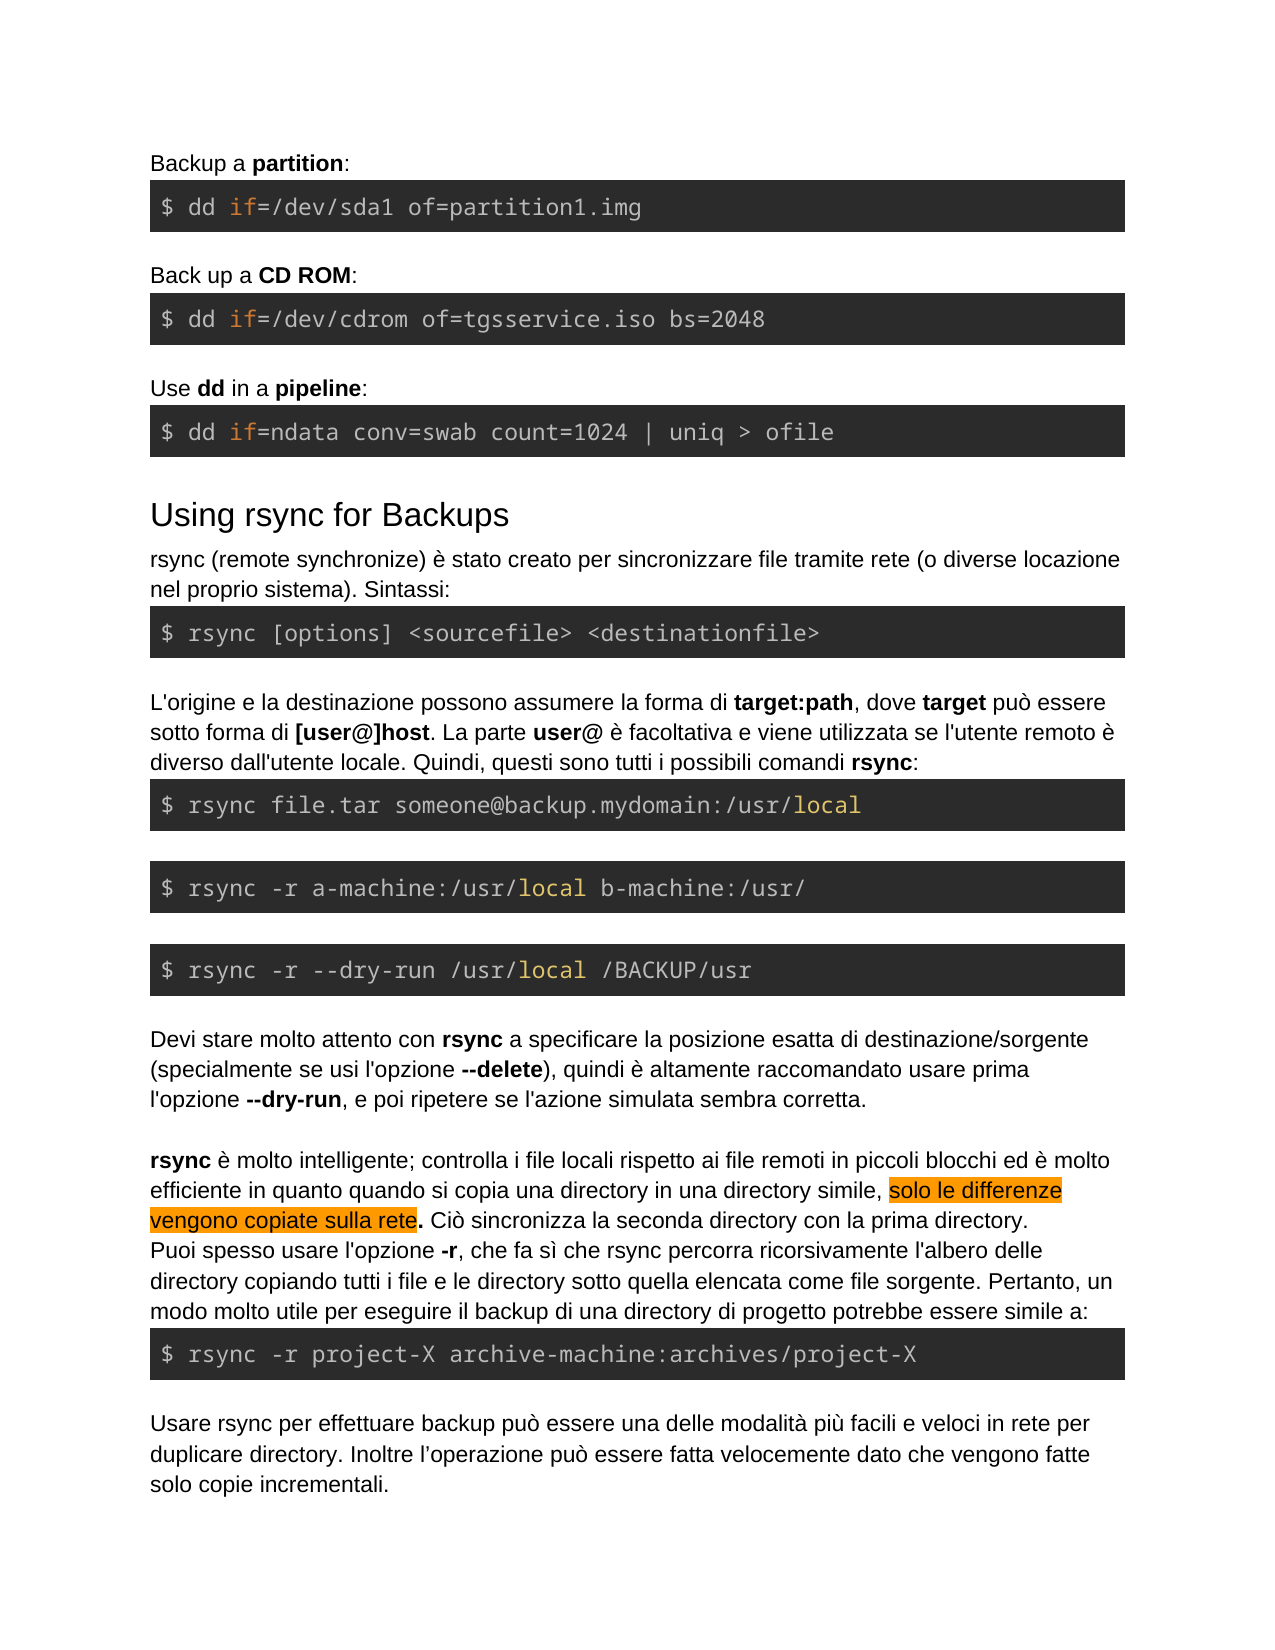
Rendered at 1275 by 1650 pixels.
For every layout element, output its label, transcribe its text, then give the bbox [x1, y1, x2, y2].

text Puoi spesso usare l'opzione -r, che fa sì che rsync percorra ricorsivamente l'albero delle directory copiando tutti i file e le directory sotto quella elencata come file sorgente. Pertanto, un modo molto utile per eseguire il backup di una directory di progetto potrebbe essere simile a: [150, 1237, 1125, 1324]
table_header $ rsync -r a-machine:/usr/local b-machine:/usr/ [150, 861, 1125, 913]
table_header $ rsync file.tar someone@backup.mydomain:/usr/local [150, 779, 1125, 831]
text Backup a partition: [150, 150, 1125, 176]
subtitle Using rsync for Backups [150, 495, 1125, 533]
text Usare rsync per effettuare backup può essere una delle modalità più facili e veloci in rete per duplicare directory. Inoltre l’operazione può essere fatta velocemente dato che vengono fatte solo copie incrementali. [150, 1410, 1125, 1497]
text Devi stare molto attento con rsync a specificare la posizione esatta di destinazione/sorgente (specialmente se usi l'opzione --delete), quindi è altamente raccomandato usare prima l'opzione --dry-run, e poi ripetere se l'azione simulata sembra corretta. [150, 1026, 1125, 1113]
text Use dd in a pipeline: [150, 375, 1125, 401]
text rsync (remote synchronize) è stato creato per sincronizzare file tramite rete (o diverse locazione nel proprio sistema). Sintassi: [150, 546, 1125, 602]
text L'origine e la destinazione possono assumere la forma di target:path, dove target può essere sotto forma di [user@]host. La parte user@ è facoltativa e viene utilizzata se l'utente remoto è diverso dall'utente locale. Quindi, questi sono tutti i possibili comandi rsync: [150, 688, 1125, 775]
table_header $ rsync -r project-X archive-machine:archives/project-X [150, 1328, 1125, 1380]
table_header $ rsync -r --dry-run /usr/local /BACKUP/usr [150, 944, 1125, 996]
table_header $ dd if=/dev/cdrom of=tgsservice.iso bs=2048 [150, 293, 1125, 345]
table_header $ dd if=/dev/sda1 of=partition1.img [150, 180, 1125, 232]
table_header $ rsync [options] <sourcefile> <destinationfile> [150, 606, 1125, 658]
table_header $ dd if=ndata conv=swab count=1024 | uniq > ofile [150, 405, 1125, 457]
text rsync è molto intelligente; controlla i file locali rispetto ai file remoti in piccoli blocchi ed è molto efficiente in quanto quando si copia una directory in una directory simile, solo le differenze vengono copiate sulla rete. Ciò sincronizza la seconda directory con la prima directory. [150, 1147, 1125, 1233]
text Back up a CD ROM: [150, 262, 1125, 289]
